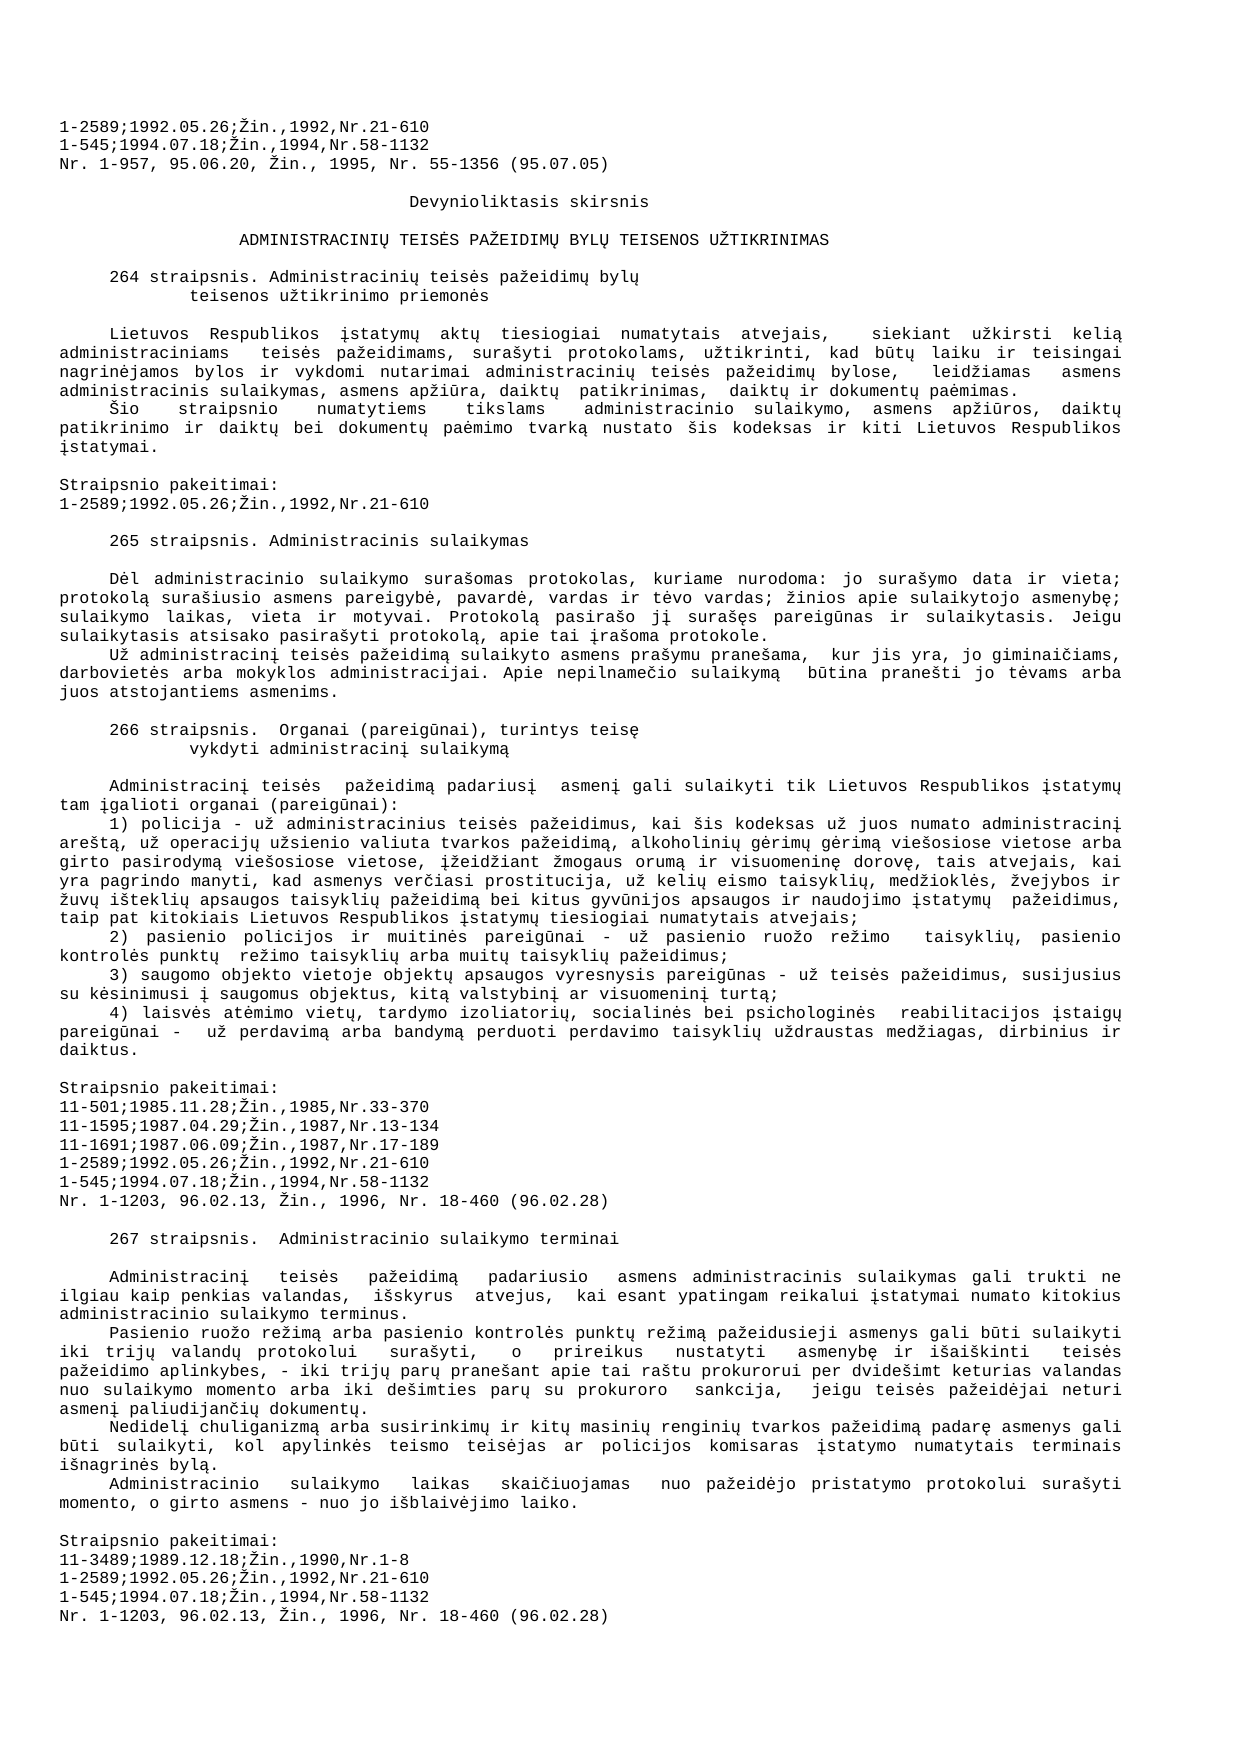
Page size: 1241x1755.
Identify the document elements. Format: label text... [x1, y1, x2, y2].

text Už administracinį teisės pažeidimą sulaikyto asmens prašymu pranešama, kur jis yra, jo giminaičiams, darbovietės arba mokyklos administracijai. Apie nepilnamečio sulaikymą būtina pranešti jo tėvams arba juos atstojantiems asmenims. [59, 646, 1122, 703]
text Straipsnio pakeitimai: [59, 1080, 1122, 1098]
text ADMINISTRACINIŲ TEISĖS PAŽEIDIMŲ BYLŲ TEISENOS UŽTIKRINIMAS [59, 231, 1122, 250]
text 1-545;1994.07.18;Žin.,1994,Nr.58-1132 [59, 1174, 1122, 1193]
text Pasienio ruožo režimą arba pasienio kontrolės punktų režimą pažeidusieji asmenys gali būti sulaikyti iki trijų valandų protokolui surašyti, o prireikus nustatyti asmenybę ir išaiškinti teisės pažeidimo aplinkybes, - iki trijų parų pranešant apie tai raštu prokurorui per dvidešimt keturias valandas nuo sulaikymo momento arba iki dešimties parų su prokuroro sankcija, jeigu teisės pažeidėjai neturi asmenį paliudijančių dokumentų. [59, 1325, 1122, 1419]
text Administracinį teisės pažeidimą padariusio asmens administracinis sulaikymas gali trukti ne ilgiau kaip penkias valandas, išskyrus atvejus, kai esant ypatingam reikalui įstatymai numato kitokius administracinio sulaikymo terminus. [59, 1268, 1122, 1325]
text Straipsnio pakeitimai: [59, 1532, 1122, 1551]
text vykdyti administracinį sulaikymą [59, 740, 1122, 759]
text 1-2589;1992.05.26;Žin.,1992,Nr.21-610 [59, 1570, 1122, 1589]
text Nedidelį chuliganizmą arba susirinkimų ir kitų masinių renginių tvarkos pažeidimą padarę asmenys gali būti sulaikyti, kol apylinkės teismo teisėjas ar policijos komisaras įstatymo numatytais terminais išnagrinės bylą. [59, 1419, 1122, 1476]
text 266 straipsnis. Organai (pareigūnai), turintys teisę [59, 721, 1122, 740]
text teisenos užtikrinimo priemonės [59, 288, 1122, 307]
text 4) laisvės atėmimo vietų, tardymo izoliatorių, socialinės bei psichologinės reabilitacijos įstaigų pareigūnai - už perdavimą arba bandymą perduoti perdavimo taisyklių uždraustas medžiagas, dirbinius ir daiktus. [59, 1004, 1122, 1061]
text Šio straipsnio numatytiems tikslams administracinio sulaikymo, asmens apžiūros, daiktų patikrinimo ir daiktų bei dokumentų paėmimo tvarką nustato šis kodeksas ir kiti Lietuvos Respublikos įstatymai. [59, 401, 1122, 457]
text 1-2589;1992.05.26;Žin.,1992,Nr.21-610 [59, 118, 1122, 137]
text Administracinio sulaikymo laikas skaičiuojamas nuo pažeidėjo pristatymo protokolui surašyti momento, o girto asmens - nuo jo išblaivėjimo laiko. [59, 1476, 1122, 1513]
text Nr. 1-1203, 96.02.13, Žin., 1996, Nr. 18-460 (96.02.28) [59, 1608, 1122, 1626]
text 11-1595;1987.04.29;Žin.,1987,Nr.13-134 [59, 1117, 1122, 1136]
text 267 straipsnis. Administracinio sulaikymo terminai [59, 1231, 1122, 1249]
text 3) saugomo objekto vietoje objektų apsaugos vyresnysis pareigūnas - už teisės pažeidimus, susijusius su kėsinimusi į saugomus objektus, kitą valstybinį ar visuomeninį turtą; [59, 967, 1122, 1004]
text 1-2589;1992.05.26;Žin.,1992,Nr.21-610 [59, 495, 1122, 514]
text 265 straipsnis. Administracinis sulaikymas [59, 533, 1122, 552]
text Nr. 1-957, 95.06.20, Žin., 1995, Nr. 55-1356 (95.07.05) [59, 156, 1122, 175]
text 1-545;1994.07.18;Žin.,1994,Nr.58-1132 [59, 137, 1122, 156]
text 11-501;1985.11.28;Žin.,1985,Nr.33-370 [59, 1098, 1122, 1117]
text 264 straipsnis. Administracinių teisės pažeidimų bylų [59, 269, 1122, 288]
text Lietuvos Respublikos įstatymų aktų tiesiogiai numatytais atvejais, siekiant užkirsti kelią administraciniams teisės pažeidimams, surašyti protokolams, užtikrinti, kad būtų laiku ir teisingai nagrinėjamos bylos ir vykdomi nutarimai administracinių teisės pažeidimų bylose, leidžiamas asmens administracinis sulaikymas, asmens apžiūra, daiktų patikrinimas, daiktų ir dokumentų paėmimas. [59, 326, 1122, 401]
text Straipsnio pakeitimai: [59, 476, 1122, 495]
text Dėl administracinio sulaikymo surašomas protokolas, kuriame nurodoma: jo surašymo data ir vieta; protokolą surašiusio asmens pareigybė, pavardė, vardas ir tėvo vardas; žinios apie sulaikytojo asmenybę; sulaikymo laikas, vieta ir motyvai. Protokolą pasirašo jį surašęs pareigūnas ir sulaikytasis. Jeigu sulaikytasis atsisako pasirašyti protokolą, apie tai įrašoma protokole. [59, 571, 1122, 646]
text 2) pasienio policijos ir muitinės pareigūnai - už pasienio ruožo režimo taisyklių, pasienio kontrolės punktų režimo taisyklių arba muitų taisyklių pažeidimus; [59, 929, 1122, 967]
text 11-3489;1989.12.18;Žin.,1990,Nr.1-8 [59, 1551, 1122, 1570]
text Administracinį teisės pažeidimą padariusį asmenį gali sulaikyti tik Lietuvos Respublikos įstatymų tam įgalioti organai (pareigūnai): [59, 778, 1122, 816]
text 11-1691;1987.06.09;Žin.,1987,Nr.17-189 [59, 1136, 1122, 1155]
text Devynioliktasis skirsnis [59, 193, 1122, 212]
text 1-545;1994.07.18;Žin.,1994,Nr.58-1132 [59, 1589, 1122, 1608]
text 1-2589;1992.05.26;Žin.,1992,Nr.21-610 [59, 1155, 1122, 1174]
text 1) policija - už administracinius teisės pažeidimus, kai šis kodeksas už juos numato administracinį areštą, už operacijų užsienio valiuta tvarkos pažeidimą, alkoholinių gėrimų gėrimą viešosiose vietose arba girto pasirodymą viešosiose vietose, įžeidžiant žmogaus orumą ir visuomeninę dorovę, tais atvejais, kai yra pagrindo manyti, kad asmenys verčiasi prostitucija, už kelių eismo taisyklių, medžioklės, žvejybos ir žuvų išteklių apsaugos taisyklių pažeidimą bei kitus gyvūnijos apsaugos ir naudojimo įstatymų pažeidimus, taip pat kitokiais Lietuvos Respublikos įstatymų tiesiogiai numatytais atvejais; [59, 816, 1122, 929]
text Nr. 1-1203, 96.02.13, Žin., 1996, Nr. 18-460 (96.02.28) [59, 1193, 1122, 1212]
